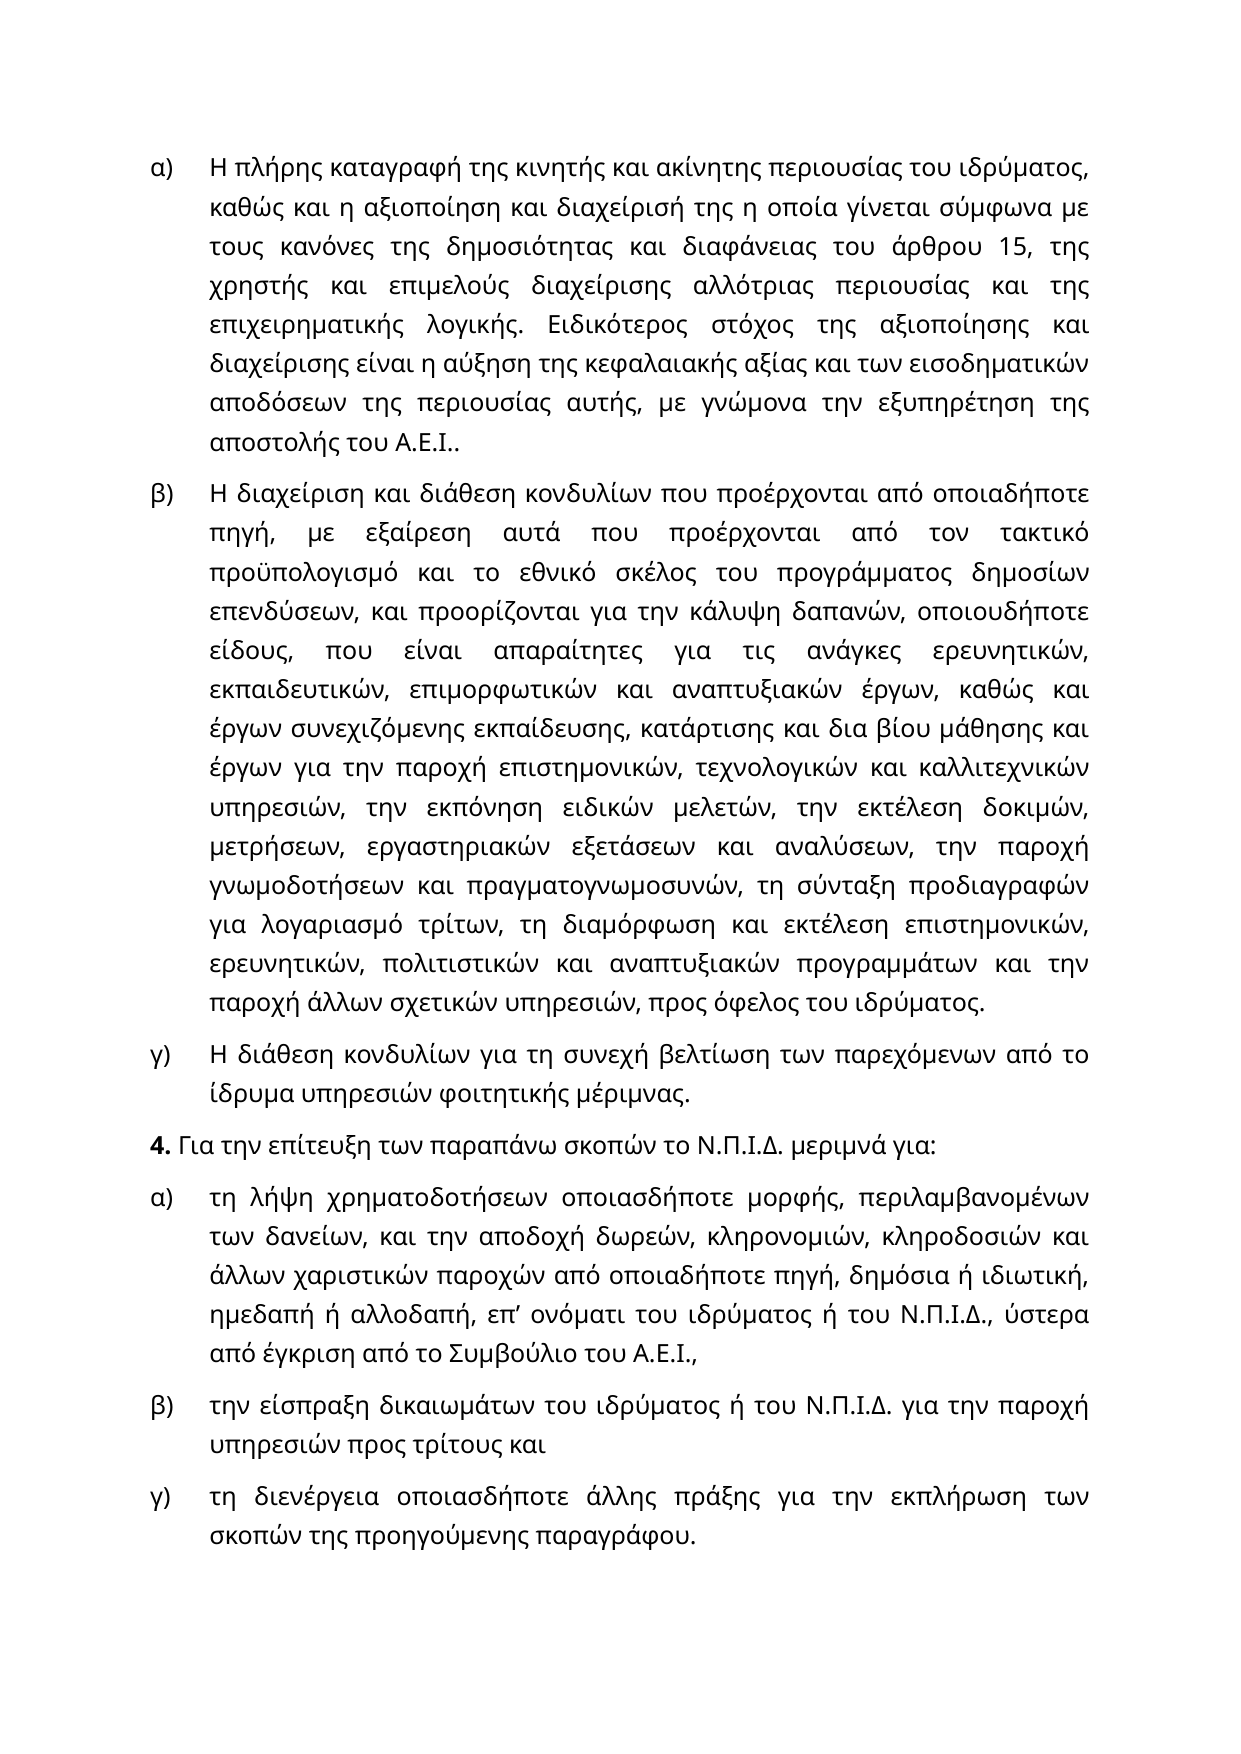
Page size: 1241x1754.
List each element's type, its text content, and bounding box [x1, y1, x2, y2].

list γ) τη διενέργεια οποιασδήποτε άλλης πράξης για την εκπλήρωση των σκοπών της προηγούμενης παραγράφου. [150, 1478, 1090, 1552]
list β) Η διαχείριση και διάθεση κονδυλίων που προέρχονται από οποιαδήποτε πηγή, με εξαίρεση αυτά που προέρχονται από τον τακτικό προϋπολογισμό και το εθνικό σκέλος του προγράμματος δημοσίων επενδύσεων, και προορίζονται για την κάλυψη δαπανών, οποιουδήποτε είδους, που είναι απαραίτητες για τις ανάγκες ερευνητικών, εκπαιδευτικών, επιμορφωτικών και αναπτυξιακών έργων, καθώς και έργων συνεχιζόμενης εκπαίδευσης, κατάρτισης και δια βίου μάθησης και έργων για την παροχή επιστημονικών, τεχνολογικών και καλλιτεχνικών υπηρεσιών, την εκπόνηση ειδικών μελετών, την εκτέλεση δοκιμών, μετρήσεων, εργαστηριακών εξετάσεων και αναλύσεων, την παροχή γνωμοδοτήσεων και πραγματογνωμοσυνών, τη σύνταξη προδιαγραφών για λογαριασμό τρίτων, τη διαμόρφωση και εκτέλεση επιστημονικών, ερευνητικών, πολιτιστικών και αναπτυξιακών προγραμμάτων και την παροχή άλλων σχετικών υπηρεσιών, προς όφελος του ιδρύματος. [150, 476, 1090, 1019]
list α) Η πλήρης καταγραφή της κινητής και ακίνητης περιουσίας του ιδρύματος, καθώς και η αξιοποίηση και διαχείρισή της η οποία γίνεται σύμφωνα με τους κανόνες της δημοσιότητας και διαφάνειας του άρθρου 15, της χρηστής και επιμελούς διαχείρισης αλλότριας περιουσίας και της επιχειρηματικής λογικής. Ειδικότερος στόχος της αξιοποίησης και διαχείρισης είναι η αύξηση της κεφαλαιακής αξίας και των εισοδηματικών αποδόσεων της περιουσίας αυτής, με γνώμονα την εξυπηρέτηση της αποστολής του Α.Ε.Ι.. [150, 150, 1090, 458]
list γ) Η διάθεση κονδυλίων για τη συνεχή βελτίωση των παρεχόμενων από το ίδρυμα υπηρεσιών φοιτητικής μέριμνας. [150, 1037, 1090, 1110]
list β) την είσπραξη δικαιωμάτων του ιδρύματος ή του Ν.Π.Ι.Δ. για την παροχή υπηρεσιών προς τρίτους και [150, 1387, 1090, 1461]
list α) τη λήψη χρηματοδοτήσεων οποιασδήποτε μορφής, περιλαμβανομένων των δανείων, και την αποδοχή δωρεών, κληρονομιών, κληροδοσιών και άλλων χαριστικών παροχών από οποιαδήποτε πηγή, δημόσια ή ιδιωτική, ημεδαπή ή αλλοδαπή, επ’ ονόματι του ιδρύματος ή του Ν.Π.Ι.Δ., ύστερα από έγκριση από το Συμβούλιο του Α.Ε.Ι., [150, 1179, 1090, 1370]
text 4. Για την επίτευξη των παραπάνω σκοπών το Ν.Π.Ι.Δ. μεριμνά για: [150, 1127, 1090, 1162]
